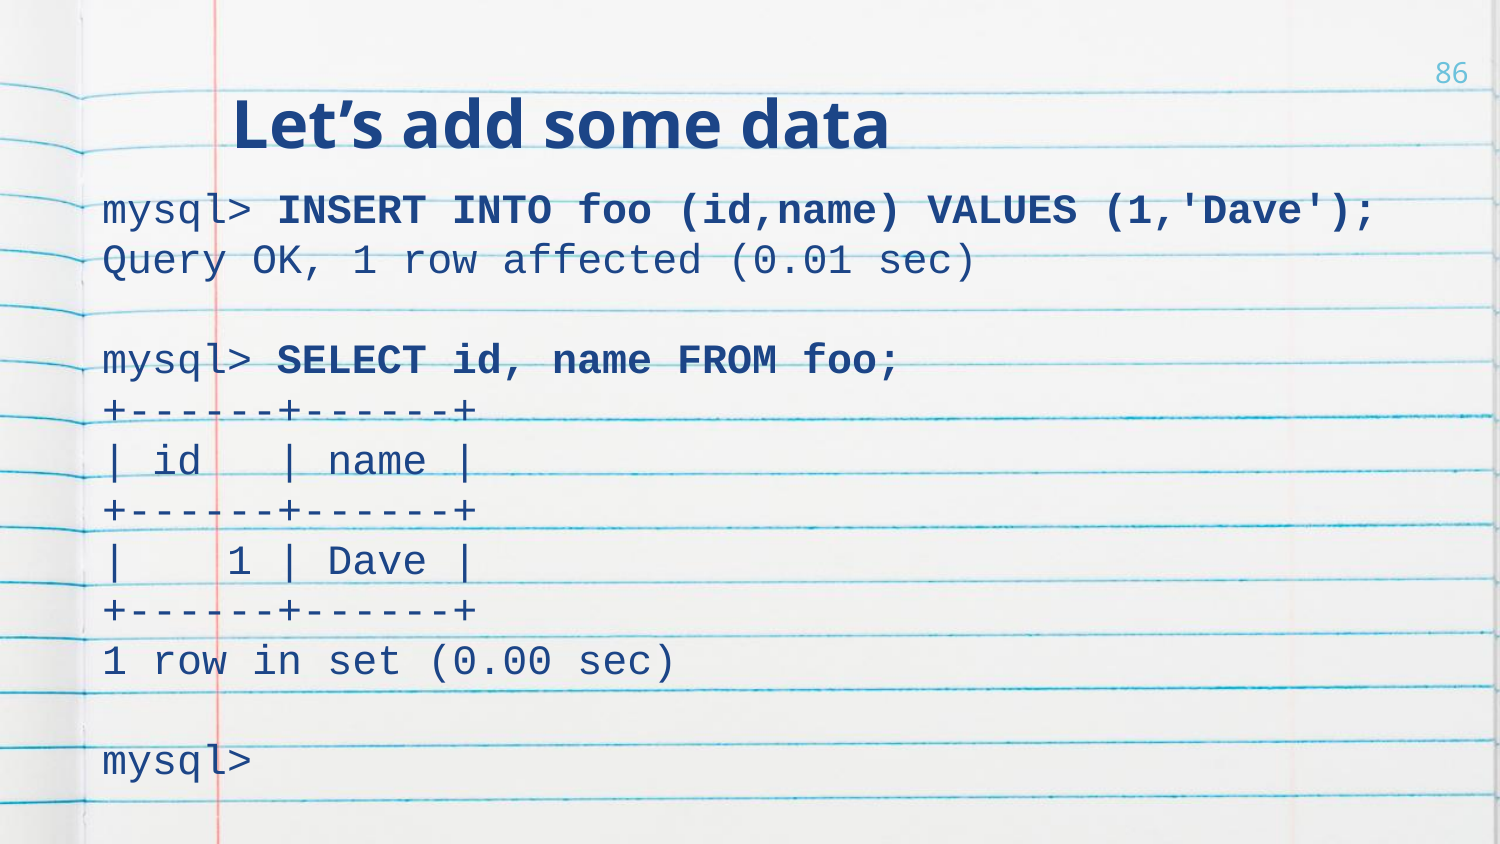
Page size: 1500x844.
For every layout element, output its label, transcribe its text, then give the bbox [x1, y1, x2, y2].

picture [0, 0, 1500, 844]
title Let’s add some data [231, 21, 1425, 162]
list mysql> INSERT INTO foo (id,name) VALUES (1,'Dave'); Query OK, 1 row affected (0.01 sec) mysql> SELECT id, name FROM foo; +------+------+ | id | name | +------+------+ | 1 | Dave | +------+------+ 1 row in set (0.00 sec) mysql> [87, 182, 1425, 748]
slide_number [1378, 41, 1469, 107]
